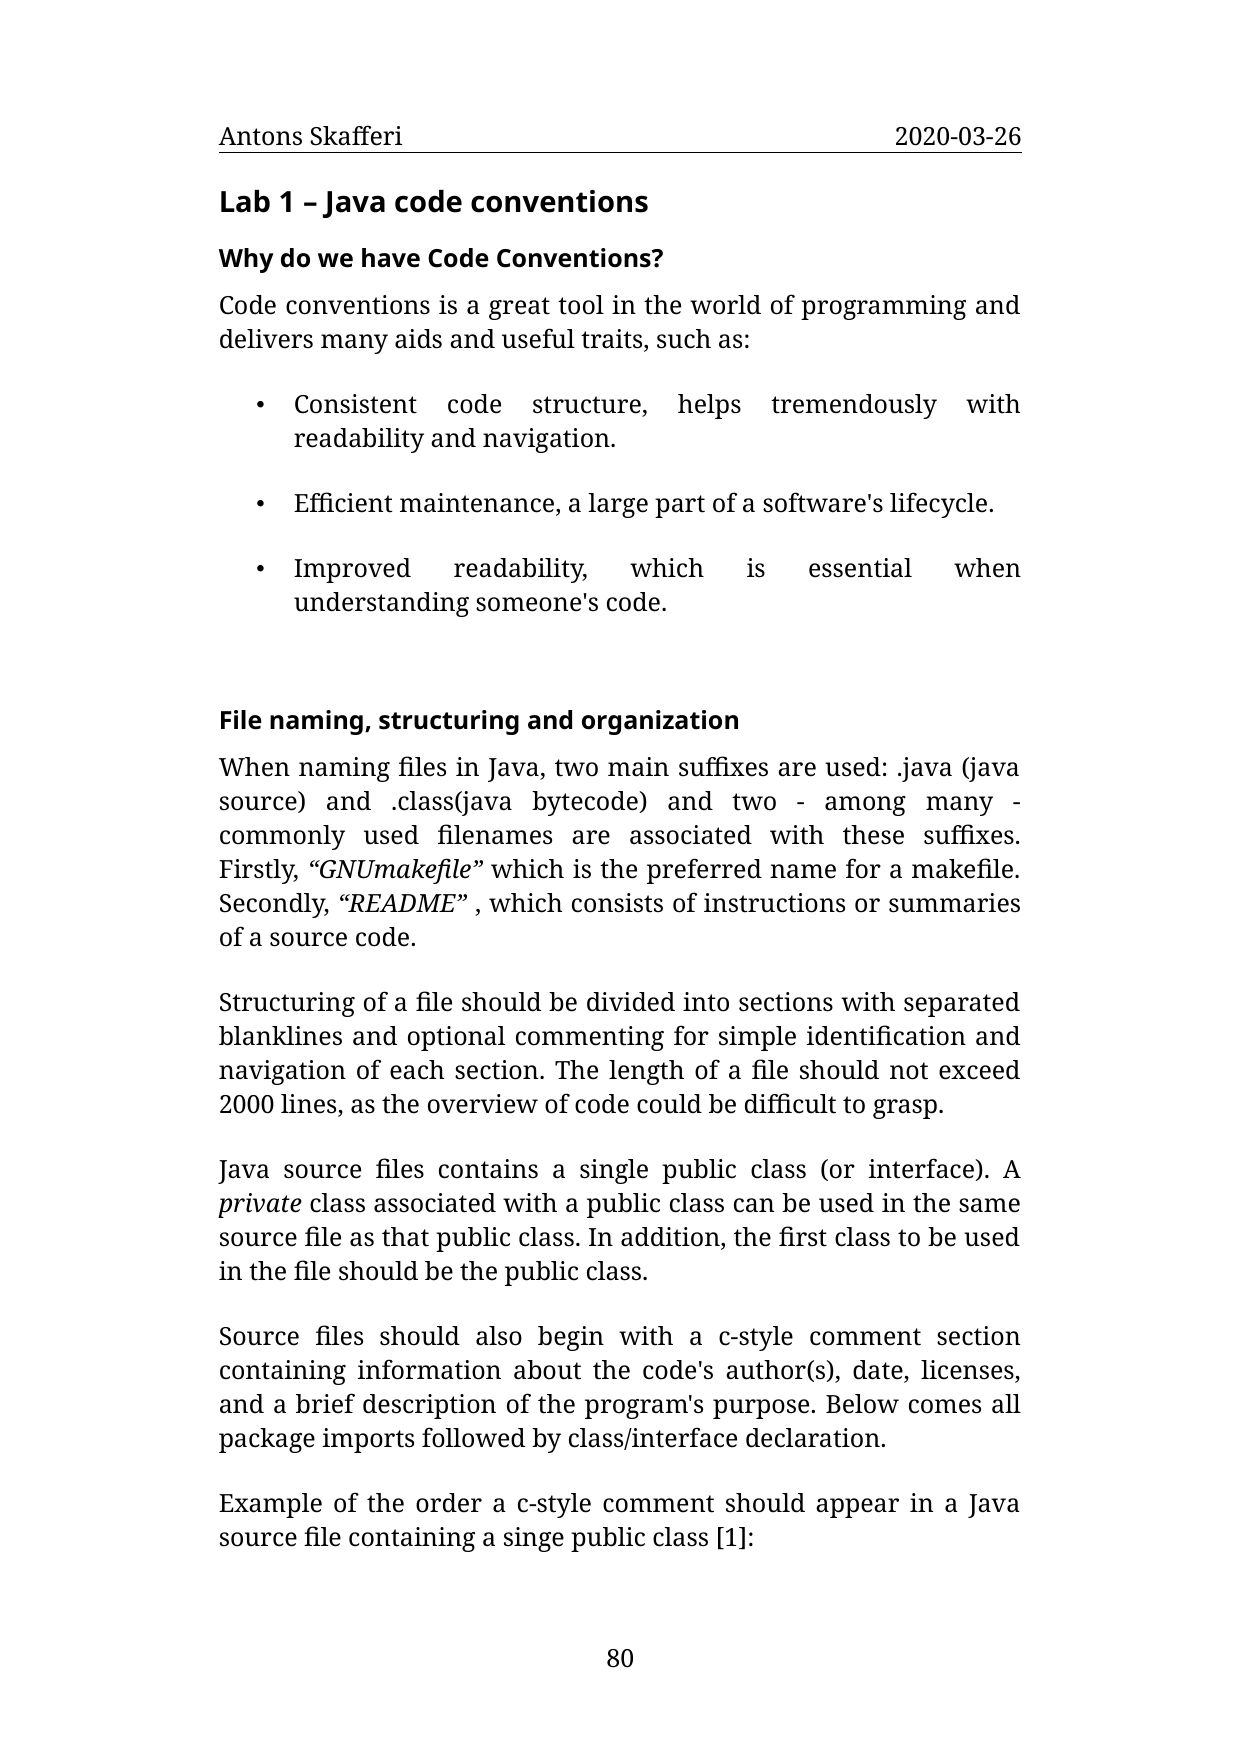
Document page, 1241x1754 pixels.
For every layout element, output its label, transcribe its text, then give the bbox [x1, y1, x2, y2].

text Code conventions is a great tool in the world of programming and delivers many aids and useful traits, such as: [218, 288, 1022, 356]
text Structuring of a file should be divided into sections with separated blanklines and optional commenting for simple identification and navigation of each section. The length of a file should not exceed 2000 lines, as the overview of code could be difficult to grasp. [218, 985, 1022, 1121]
list Efficient maintenance, a large part of a software's lifecycle. [256, 486, 1022, 520]
subtitle Lab 1 – Java code conventions [130, 182, 1022, 221]
list Improved readability, which is essential when understanding someone's code. [256, 551, 1022, 619]
subtitle File naming, structuring and organization [130, 703, 1022, 737]
subtitle Why do we have Code Conventions? [130, 241, 1022, 275]
list Consistent code structure, helps tremendously with readability and navigation. [256, 387, 1022, 455]
text When naming files in Java, two main suffixes are used: .java (java source) and .class(java bytecode) and two - among many - commonly used filenames are associated with these suffixes. Firstly, “GNUmakefile” which is the preferred name for a makefile. Secondly, “README” , which consists of instructions or summaries of a source code. [218, 750, 1022, 954]
text Source files should also begin with a c-style comment section containing information about the code's author(s), date, licenses, and a brief description of the program's purpose. Below comes all package imports followed by class/interface declaration. [218, 1319, 1022, 1455]
text Java source files contains a single public class (or interface). A private class associated with a public class can be used in the same source file as that public class. In addition, the first class to be used in the file should be the public class. [218, 1152, 1022, 1288]
text Example of the order a c-style comment should appear in a Java source file containing a singe public class [1]: [218, 1486, 1022, 1554]
